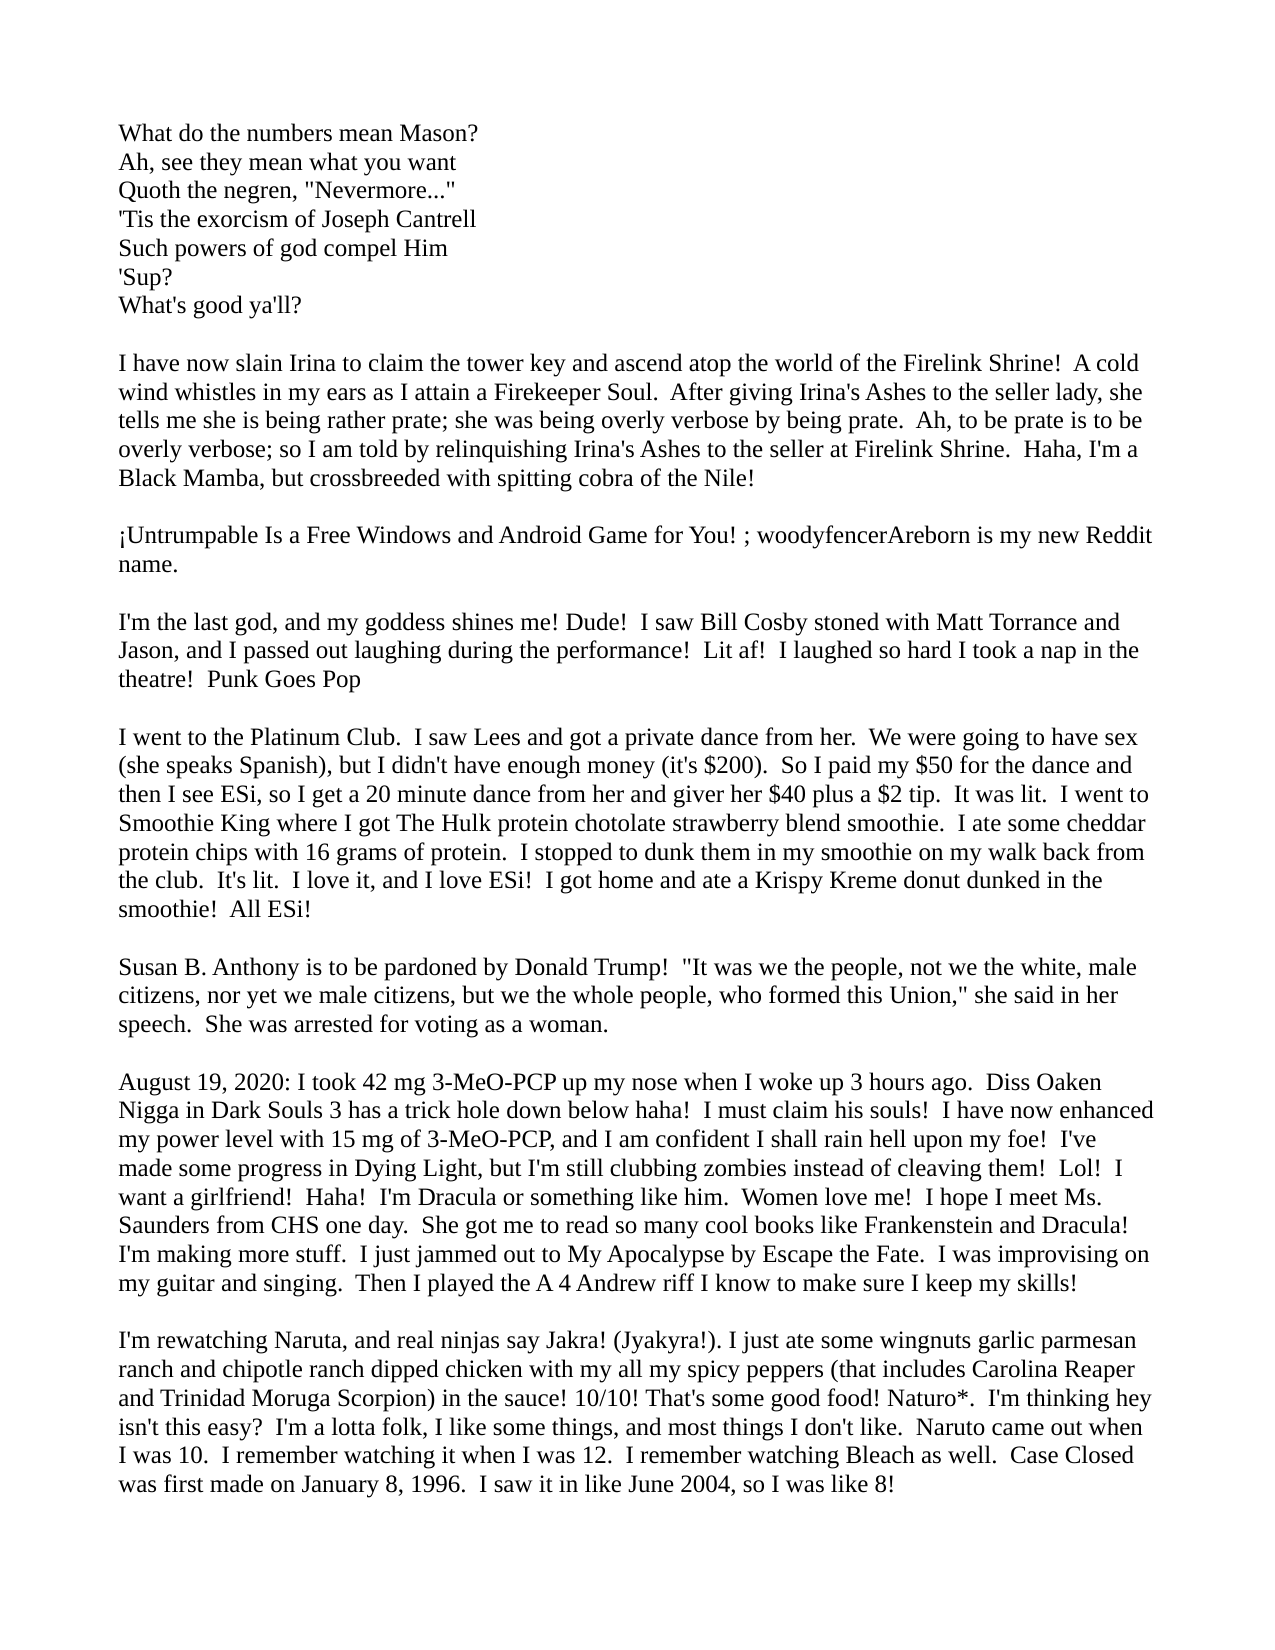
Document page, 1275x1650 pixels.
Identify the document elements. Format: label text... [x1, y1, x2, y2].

text Such powers of god compel Him [118, 233, 1157, 262]
text I have now slain Irina to claim the tower key and ascend atop the world of the Firelink Shrine! A cold wind whistles in my ears as I attain a Firekeeper Soul. After giving Irina's Ashes to the seller lady, she tells me she is being rather prate; she was being overly verbose by being prate. Ah, to be prate is to be overly verbose; so I am told by relinquishing Irina's Ashes to the seller at Firelink Shrine. Haha, I'm a Black Mamba, but crossbreeded with spitting cobra of the Nile! [118, 348, 1157, 492]
text Ah, see they mean what you want [118, 147, 1157, 176]
text Quoth the negren, "Nevermore..." [118, 176, 1157, 204]
text August 19, 2020: I took 42 mg 3-MeO-PCP up my nose when I woke up 3 hours ago. Diss Oaken Nigga in Dark Souls 3 has a trick hole down below haha! I must claim his souls! I have now enhanced my power level with 15 mg of 3-MeO-PCP, and I am confident I shall rain hell upon my foe! I've made some progress in Dying Light, but I'm still clubbing zombies instead of cleaving them! Lol! I want a girlfriend! Haha! I'm Dracula or something like him. Women love me! I hope I meet Ms. Saunders from CHS one day. She got me to read so many cool books like Frankenstein and Dracula! I'm making more stuff. I just jammed out to My Apocalypse by Escape the Fate. I was improvising on my guitar and singing. Then I played the A 4 Andrew riff I know to make sure I keep my skills! [118, 1067, 1157, 1297]
text What's good ya'll? [118, 291, 1157, 319]
text I'm the last god, and my goddess shines me! Dude! I saw Bill Cosby stoned with Matt Torrance and Jason, and I passed out laughing during the performance! Lit af! I laughed so hard I took a nap in the theatre! Punk Goes Pop [118, 607, 1157, 693]
text Susan B. Anthony is to be pardoned by Donald Trump! "It was we the people, not we the white, male citizens, nor yet we male citizens, but we the whole people, who formed this Union," she said in her speech. She was arrested for voting as a woman. [118, 952, 1157, 1038]
text What do the numbers mean Mason? [118, 118, 1157, 147]
text I went to the Platinum Club. I saw Lees and got a private dance from her. We were going to have sex (she speaks Spanish), but I didn't have enough money (it's $200). So I paid my $50 for the dance and then I see ESi, so I get a 20 minute dance from her and giver her $40 plus a $2 tip. It was lit. I went to Smoothie King where I got The Hulk protein chotolate strawberry blend smoothie. I ate some cheddar protein chips with 16 grams of protein. I stopped to dunk them in my smoothie on my walk back from the club. It's lit. I love it, and I love ESi! I got home and ate a Krispy Kreme donut dunked in the smoothie! All ESi! [118, 722, 1157, 923]
text I'm rewatching Naruta, and real ninjas say Jakra! (Jyakyra!). I just ate some wingnuts garlic parmesan ranch and chipotle ranch dipped chicken with my all my spicy peppers (that includes Carolina Reaper and Trinidad Moruga Scorpion) in the sauce! 10/10! That's some good food! Naturo*. I'm thinking hey isn't this easy? I'm a lotta folk, I like some things, and most things I don't like. Naruto came out when I was 10. I remember watching it when I was 12. I remember watching Bleach as well. Case Closed was first made on January 8, 1996. I saw it in like June 2004, so I was like 8! [118, 1326, 1157, 1498]
text ¡Untrumpable Is a Free Windows and Android Game for You! ; woodyfencerAreborn is my new Reddit name. [118, 521, 1157, 578]
text 'Tis the exorcism of Joseph Cantrell [118, 204, 1157, 233]
text 'Sup? [118, 262, 1157, 291]
